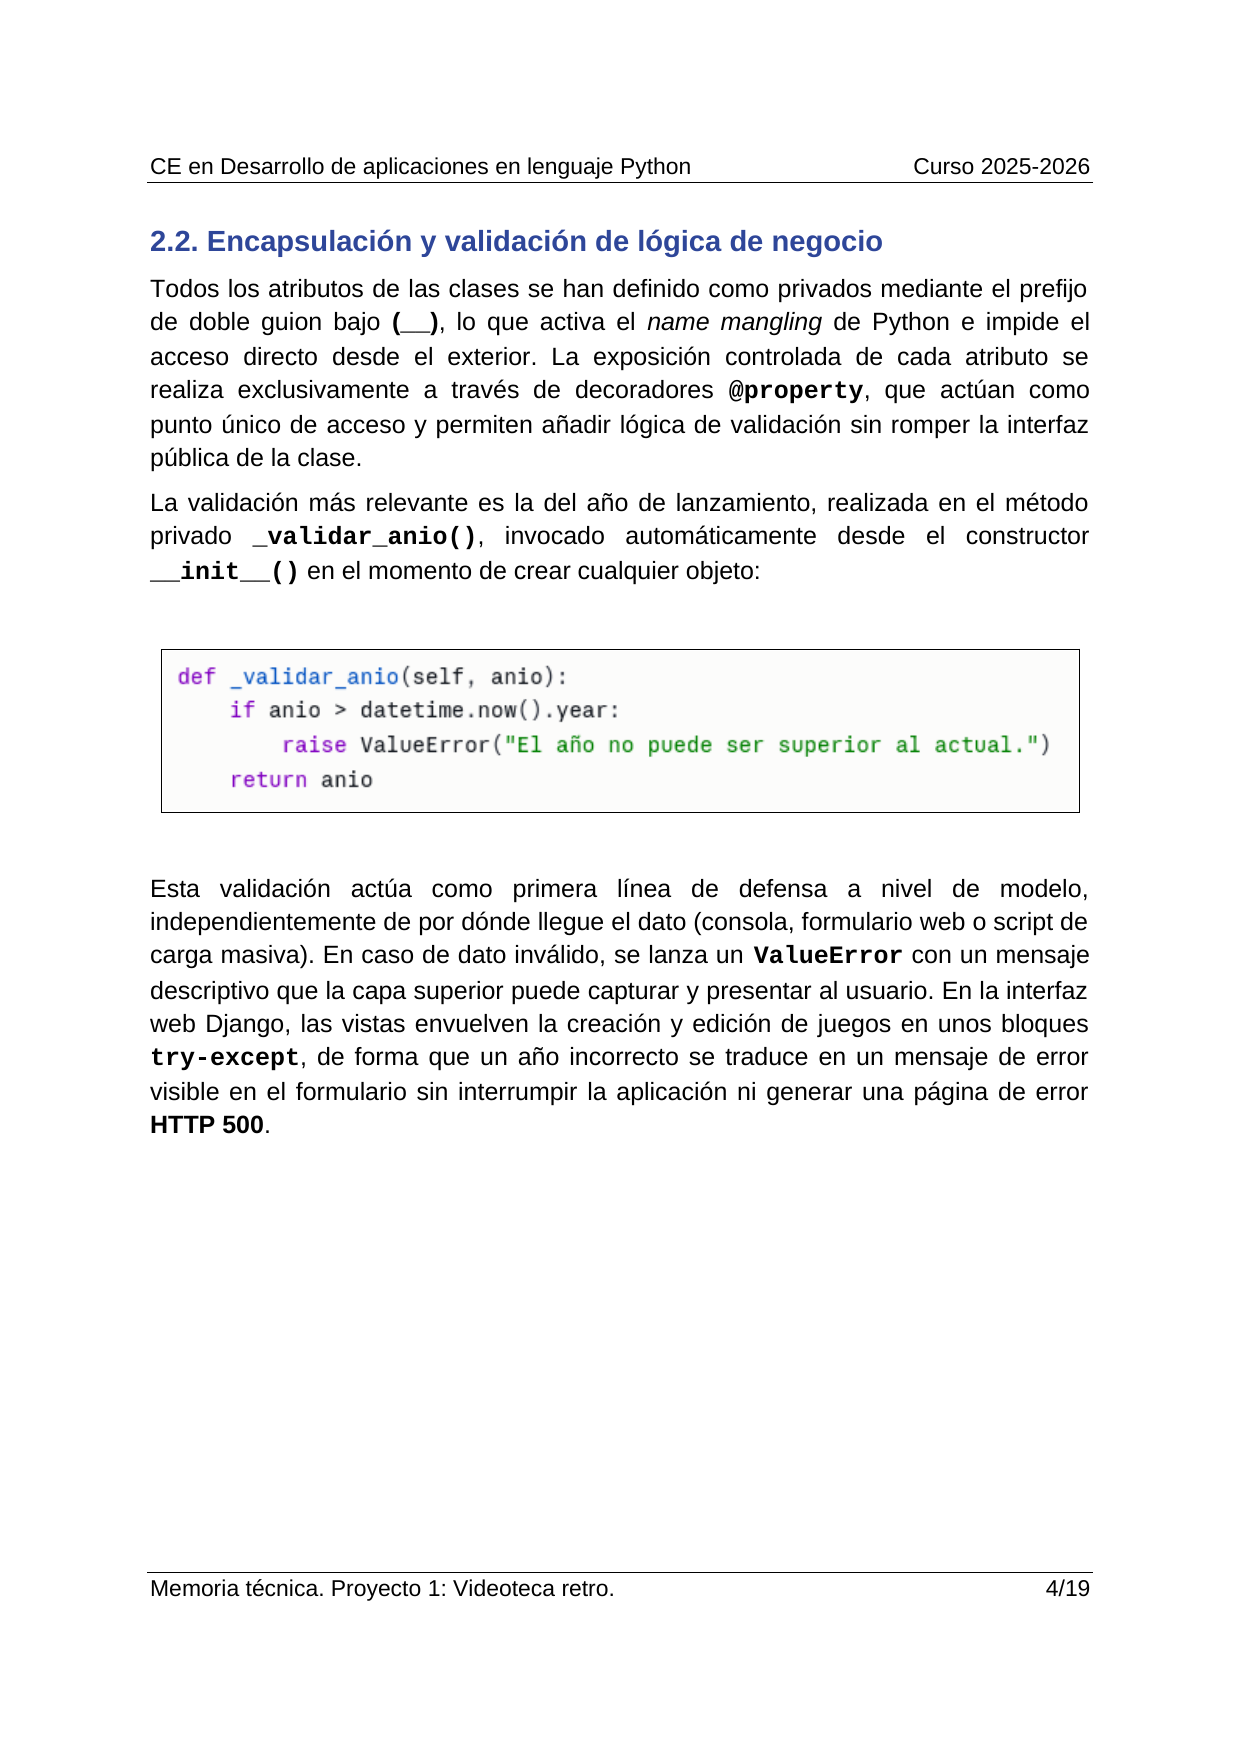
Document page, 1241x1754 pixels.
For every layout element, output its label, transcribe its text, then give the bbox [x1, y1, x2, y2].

text Todos los atributos de las clases se han definido como privados mediante el prefijo de doble guion bajo (__), lo que activa el name mangling de Python e impide el acceso directo desde el exterior. La exposición controlada de cada atributo se realiza exclusivamente a través de decoradores @property, que actúan como punto único de acceso y permiten añadir lógica de validación sin romper la interfaz pública de la clase. [150, 274, 1090, 472]
text La validación más relevante es la del año de lanzamiento, realizada en el método privado _validar_anio(), invocado automáticamente desde el constructor __init__() en el momento de crear cualquier objeto: [150, 488, 1090, 587]
picture [163, 651, 1077, 810]
text Esta validación actúa como primera línea de defensa a nivel de modelo, independientemente de por dónde llegue el dato (consola, formulario web o script de carga masiva). En caso de dato inválido, se lanza un ValueError con un mensaje descriptivo que la capa superior puede capturar y presentar al usuario. En la interfaz web Django, las vistas envuelven la creación y edición de juegos en unos bloques try-except, de forma que un año incorrecto se traduce en un mensaje de error visible en el formulario sin interrumpir la aplicación ni generar una página de error HTTP 500. [150, 874, 1090, 1139]
subtitle 2.2. Encapsulación y validación de lógica de negocio [150, 223, 1090, 257]
